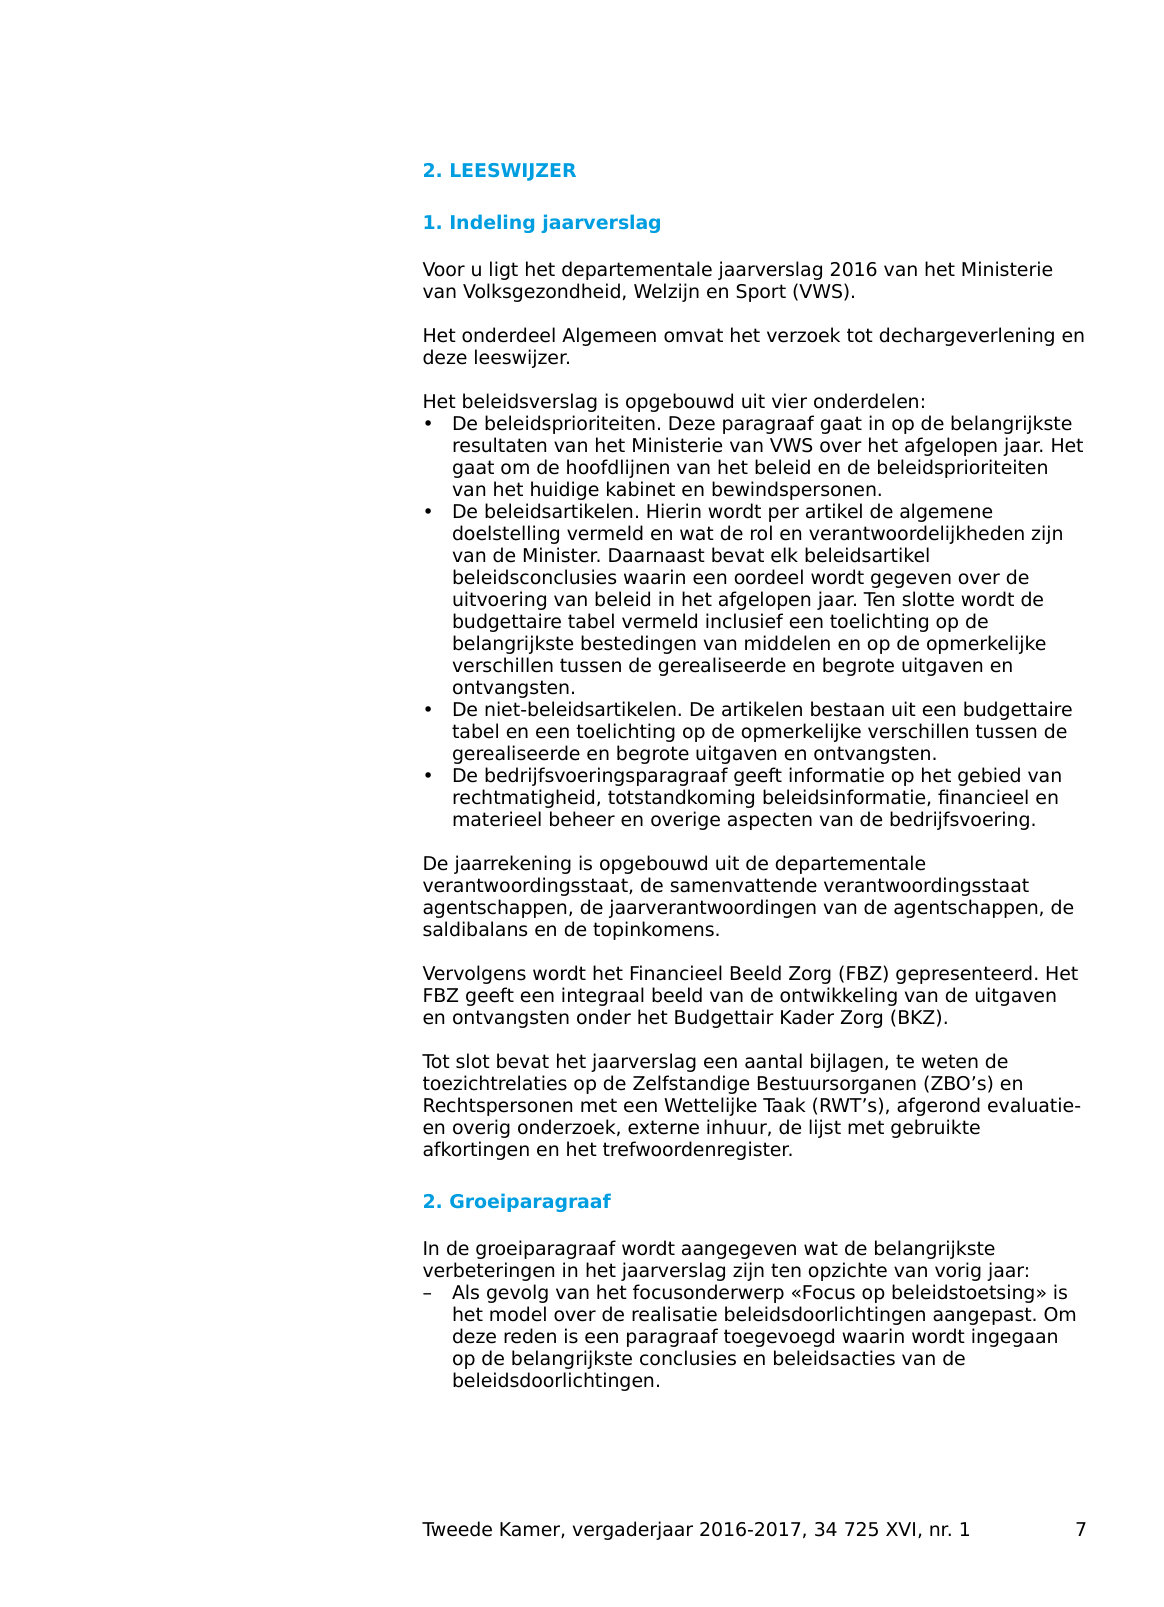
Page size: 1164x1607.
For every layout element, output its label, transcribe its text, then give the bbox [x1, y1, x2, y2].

text • De beleidsartikelen. Hierin wordt per artikel de algemene doelstelling vermeld en wat de rol en verantwoordelijkheden zijn van de Minister. Daarnaast bevat elk beleidsartikel beleidsconclusies waarin een oordeel wordt gegeven over de uitvoering van beleid in het afgelopen jaar. Ten slotte wordt de budgettaire tabel vermeld inclusief een toelichting op de belangrijkste bestedingen van middelen en op de opmerkelijke verschillen tussen de gerealiseerde en begrote uitgaven en ontvangsten. [422, 501, 1087, 699]
text Het beleidsverslag is opgebouwd uit vier onderdelen: [422, 391, 1087, 413]
subtitle 2. LEESWIJZER [422, 160, 1087, 182]
text • De beleidsprioriteiten. Deze paragraaf gaat in op de belangrijkste resultaten van het Ministerie van VWS over het afgelopen jaar. Het gaat om de hoofdlijnen van het beleid en de beleidsprioriteiten van het huidige kabinet en bewindspersonen. [422, 413, 1087, 501]
text Voor u ligt het departementale jaarverslag 2016 van het Ministerie van Volksgezondheid, Welzijn en Sport (VWS). [422, 259, 1087, 303]
text Tot slot bevat het jaarverslag een aantal bijlagen, te weten de toezichtrelaties op de Zelfstandige Bestuursorganen (ZBO’s) en Rechtspersonen met een Wettelijke Taak (RWT’s), afgerond evaluatie- en overig onderzoek, externe inhuur, de lijst met gebruikte afkortingen en het trefwoordenregister. [422, 1051, 1087, 1161]
text De jaarrekening is opgebouwd uit de departementale verantwoordingsstaat, de samenvattende verantwoordingsstaat agentschappen, de jaarverantwoordingen van de agentschappen, de saldibalans en de topinkomens. [422, 853, 1087, 941]
text • De bedrijfsvoeringsparagraaf geeft informatie op het gebied van rechtmatigheid, totstandkoming beleidsinformatie, financieel en materieel beheer en overige aspecten van de bedrijfsvoering. [422, 765, 1087, 831]
text In de groeiparagraaf wordt aangegeven wat de belangrijkste verbeteringen in het jaarverslag zijn ten opzichte van vorig jaar: [422, 1238, 1087, 1282]
subtitle 1. Indeling jaarverslag [422, 212, 1087, 234]
text • De niet-beleidsartikelen. De artikelen bestaan uit een budgettaire tabel en een toelichting op de opmerkelijke verschillen tussen de gerealiseerde en begrote uitgaven en ontvangsten. [422, 699, 1087, 765]
subtitle 2. Groeiparagraaf [422, 1191, 1087, 1213]
text Vervolgens wordt het Financieel Beeld Zorg (FBZ) gepresenteerd. Het FBZ geeft een integraal beeld van de ontwikkeling van de uitgaven en ontvangsten onder het Budgettair Kader Zorg (BKZ). [422, 963, 1087, 1029]
text Het onderdeel Algemeen omvat het verzoek tot dechargeverlening en deze leeswijzer. [422, 325, 1087, 369]
text – Als gevolg van het focusonderwerp «Focus op beleidstoetsing» is het model over de realisatie beleidsdoorlichtingen aangepast. Om deze reden is een paragraaf toegevoegd waarin wordt ingegaan op de belangrijkste conclusies en beleidsacties van de beleidsdoorlichtingen. [422, 1282, 1087, 1392]
